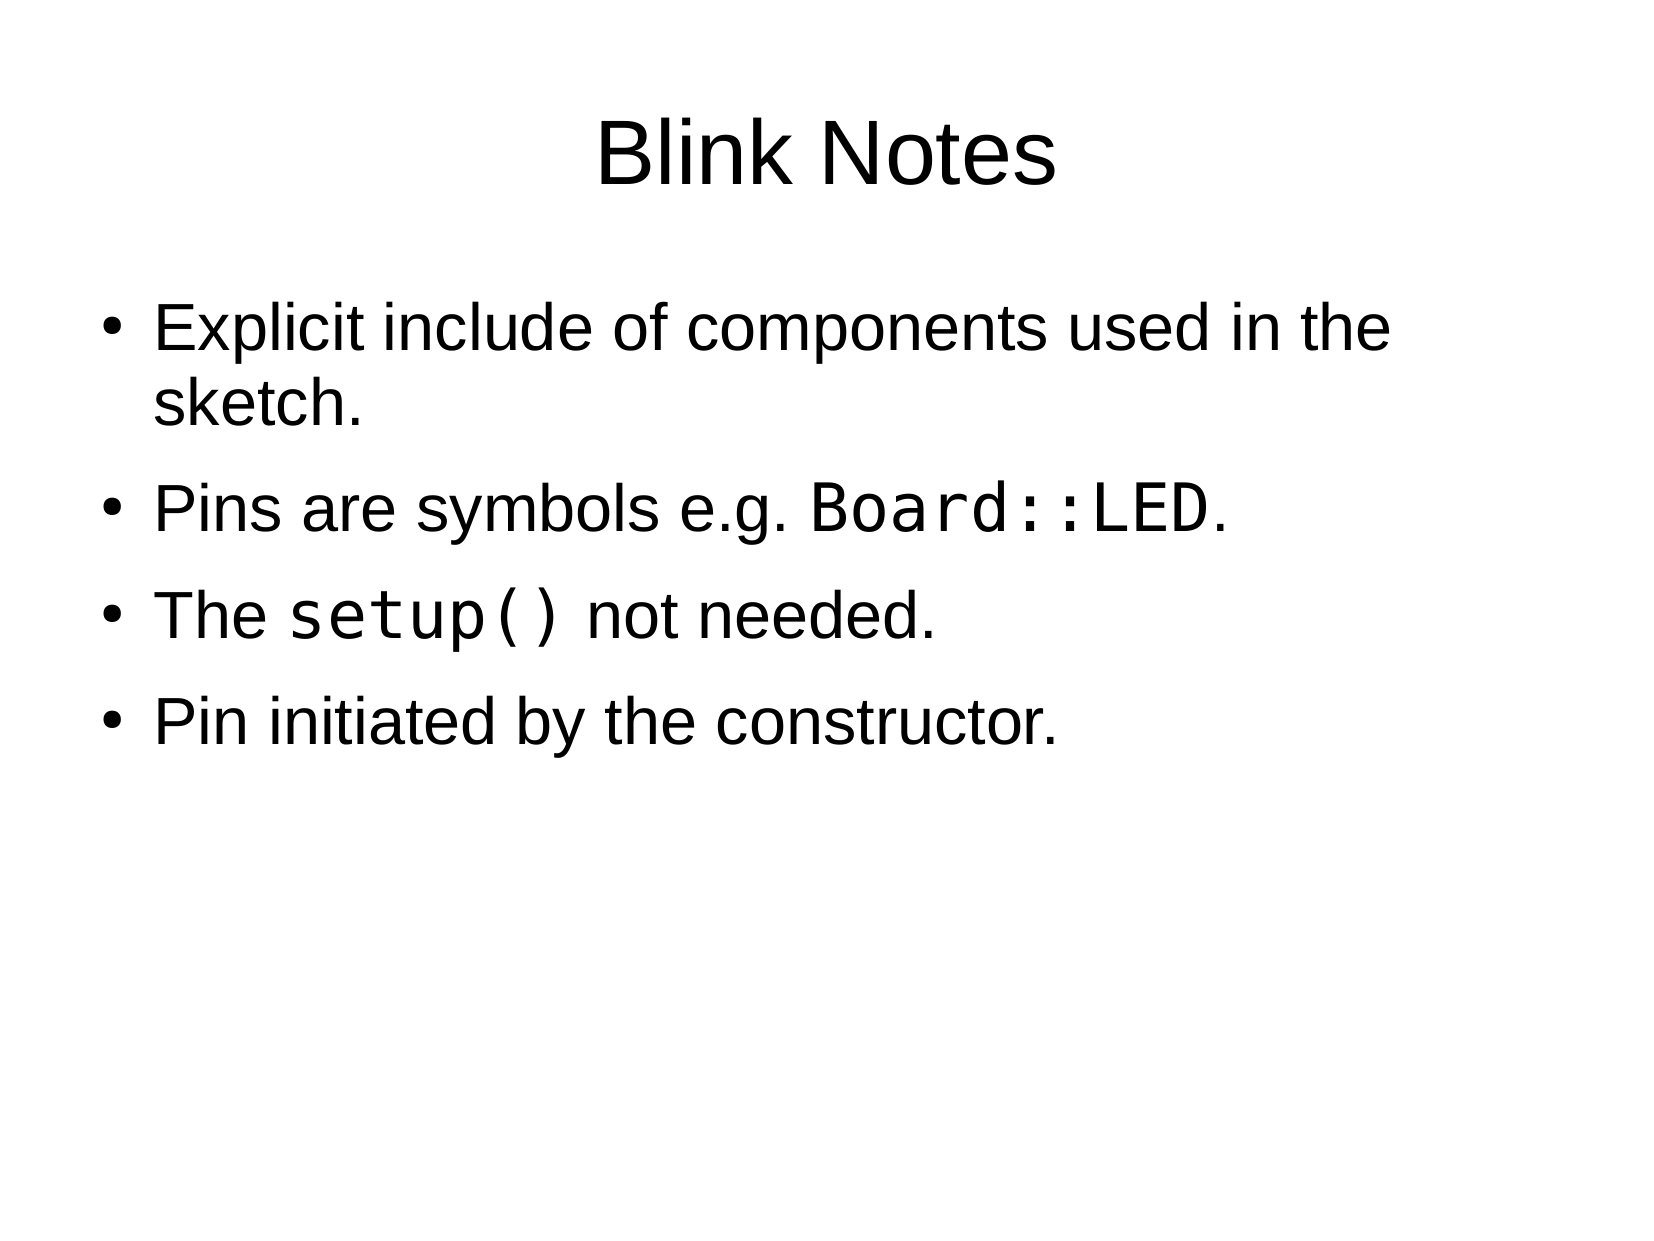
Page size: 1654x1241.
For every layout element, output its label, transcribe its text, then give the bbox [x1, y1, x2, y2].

title Blink Notes [82, 49, 1571, 257]
list Explicit include of components used in the sketch. Pins are symbols e.g. Board::LED. The setup() not needed. Pin initiated by the constructor. [82, 290, 1571, 1216]
